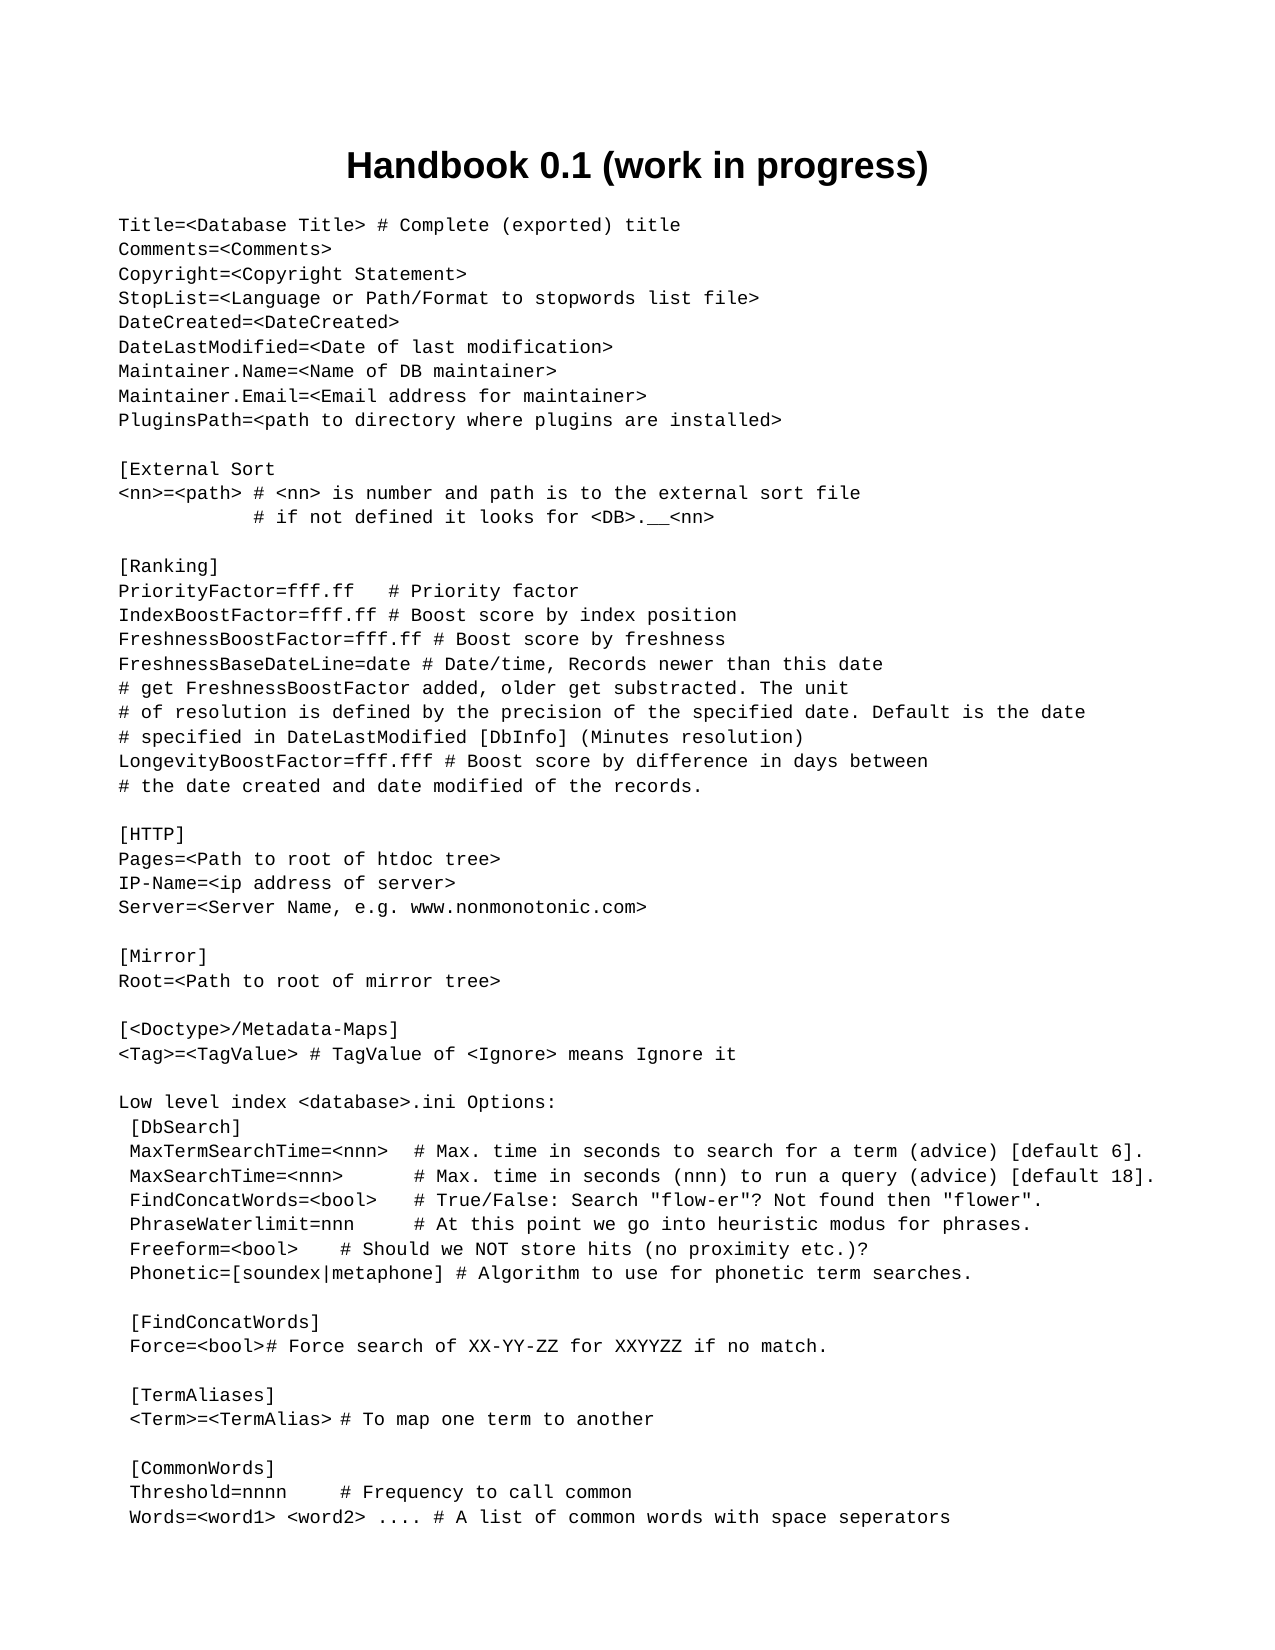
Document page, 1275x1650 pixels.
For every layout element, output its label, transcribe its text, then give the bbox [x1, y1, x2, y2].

text [<Doctype>/Metadata-Maps] [118, 1020, 1157, 1041]
text Words=<word1> <word2> .... # A list of common words with space seperators [118, 1508, 1157, 1529]
text Pages=<Path to root of htdoc tree> [118, 849, 1157, 871]
text Force=<bool> # Force search of XX-YY-ZZ for XXYYZZ if no match. [118, 1337, 1157, 1358]
text [TermAliases] [118, 1386, 1157, 1407]
text # the date created and date modified of the records. [118, 776, 1157, 798]
text PhraseWaterlimit=nnn # At this point we go into heuristic modus for phrases. [118, 1215, 1157, 1236]
text FreshnessBaseDateLine=date # Date/time, Records newer than this date [118, 654, 1157, 676]
text MaxSearchTime=<nnn> # Max. time in seconds (nnn) to run a query (advice) [default 18]. [118, 1166, 1157, 1188]
text # get FreshnessBoostFactor added, older get substracted. The unit [118, 679, 1157, 700]
text Maintainer.Name=<Name of DB maintainer> [118, 362, 1157, 383]
text Maintainer.Email=<Email address for maintainer> [118, 386, 1157, 408]
text [CommonWords] [118, 1459, 1157, 1480]
text DateCreated=<DateCreated> [118, 313, 1157, 334]
text # of resolution is defined by the precision of the specified date. Default is the date [118, 703, 1157, 724]
text StopList=<Language or Path/Format to stopwords list file> [118, 289, 1157, 310]
text <nn>=<path> # <nn> is number and path is to the external sort file [118, 484, 1157, 505]
text Server=<Server Name, e.g. www.nonmonotonic.com> [118, 898, 1157, 919]
text <Term>=<TermAlias> # To map one term to another [118, 1410, 1157, 1431]
text Title=<Database Title> # Complete (exported) title [118, 216, 1157, 237]
text PluginsPath=<path to directory where plugins are installed> [118, 411, 1157, 432]
text [FindConcatWords] [118, 1313, 1157, 1334]
text IP-Name=<ip address of server> [118, 874, 1157, 895]
text Root=<Path to root of mirror tree> [118, 971, 1157, 993]
text LongevityBoostFactor=fff.fff # Boost score by difference in days between [118, 752, 1157, 773]
text [Mirror] [118, 947, 1157, 968]
text [HTTP] [118, 825, 1157, 846]
text MaxTermSearchTime=<nnn> # Max. time in seconds to search for a term (advice) [default 6]. [118, 1142, 1157, 1163]
text FreshnessBoostFactor=fff.ff # Boost score by freshness [118, 630, 1157, 651]
text Comments=<Comments> [118, 240, 1157, 261]
text PriorityFactor=fff.ff # Priority factor [118, 581, 1157, 603]
text # if not defined it looks for <DB>.__<nn> [118, 508, 1157, 529]
text DateLastModified=<Date of last modification> [118, 338, 1157, 359]
text [DbSearch] [118, 1118, 1157, 1139]
text Low level index <database>.ini Options: [118, 1093, 1157, 1114]
text Freeform=<bool> # Should we NOT store hits (no proximity etc.)? [118, 1239, 1157, 1261]
text [Ranking] [118, 557, 1157, 578]
text # specified in DateLastModified [DbInfo] (Minutes resolution) [118, 728, 1157, 749]
text FindConcatWords=<bool> # True/False: Search "flow-er"? Not found then "flower". [118, 1191, 1157, 1212]
text Copyright=<Copyright Statement> [118, 264, 1157, 286]
text Threshold=nnnn # Frequency to call common [118, 1483, 1157, 1504]
text IndexBoostFactor=fff.ff # Boost score by index position [118, 606, 1157, 627]
text <Tag>=<TagValue> # TagValue of <Ignore> means Ignore it [118, 1044, 1157, 1066]
text [External Sort [118, 459, 1157, 481]
text Phonetic=[soundex|metaphone] # Algorithm to use for phonetic term searches. [118, 1264, 1157, 1285]
